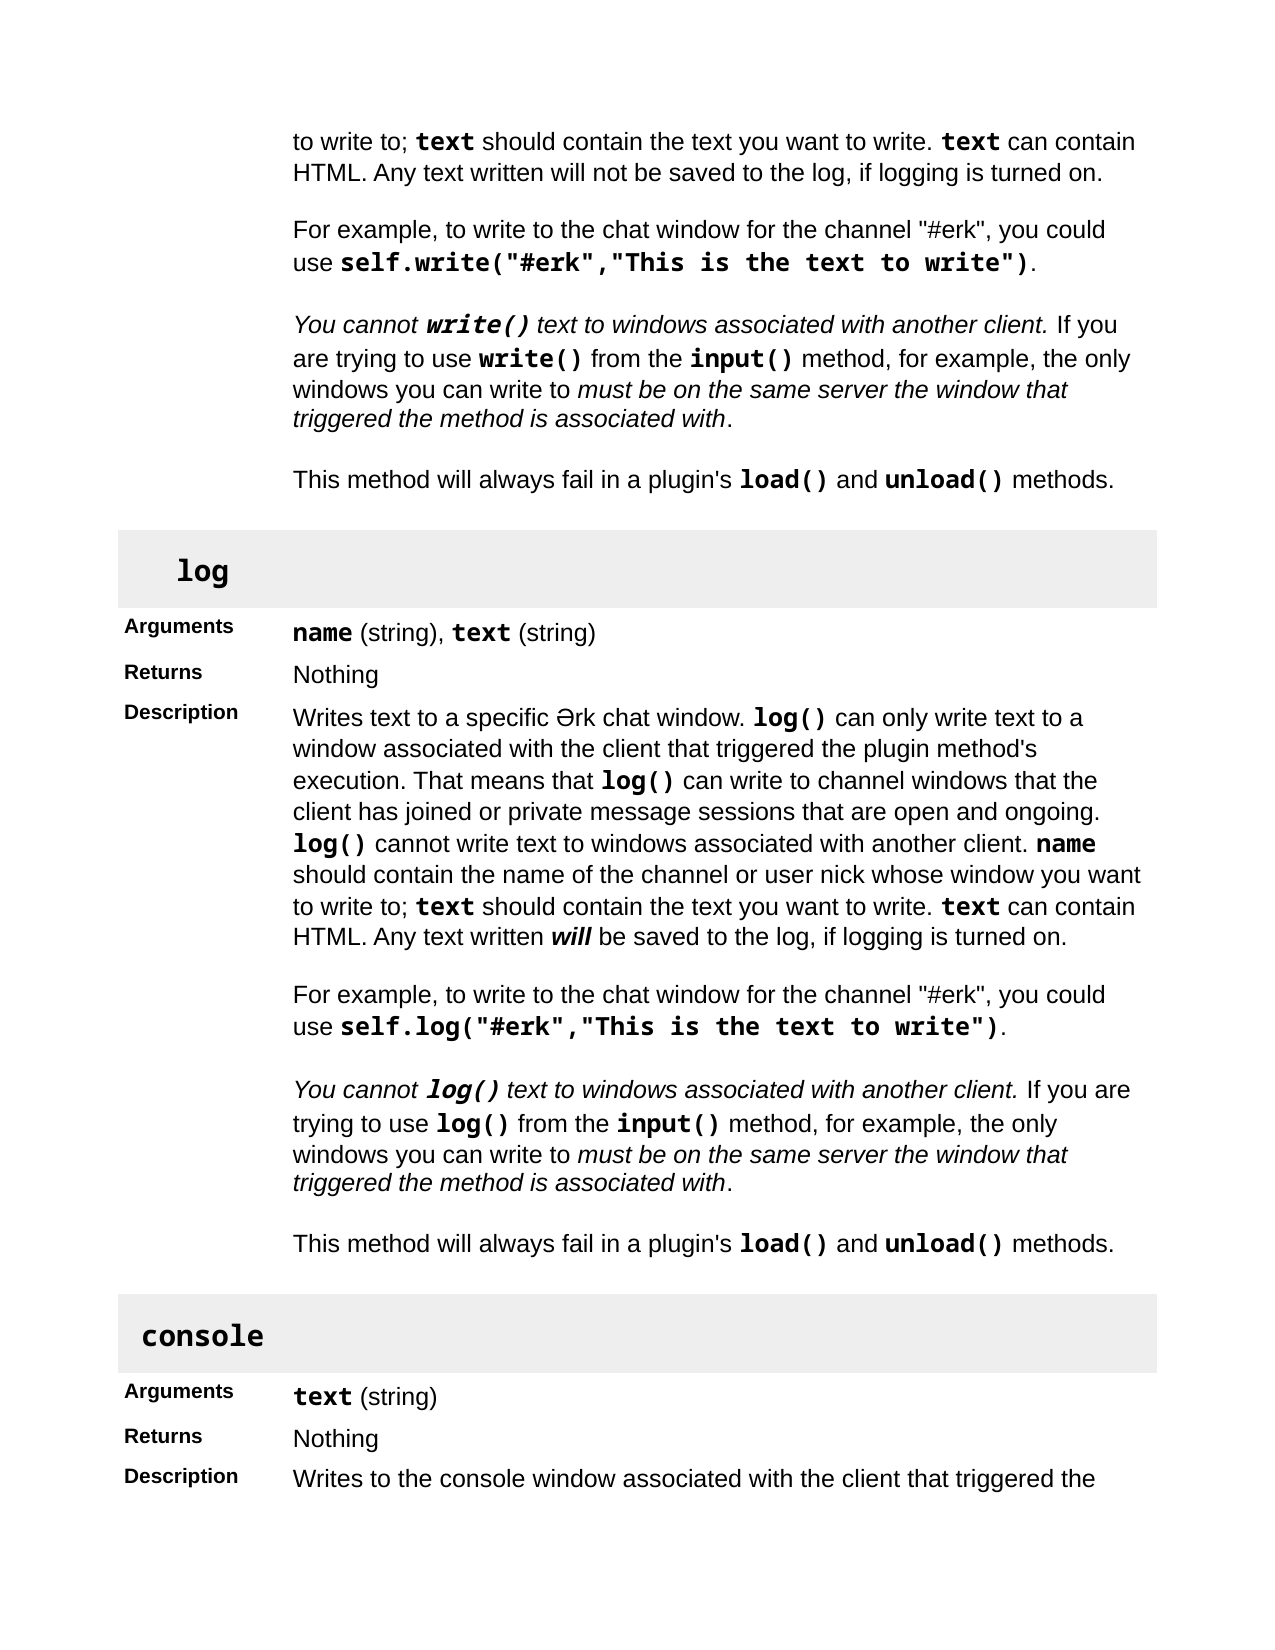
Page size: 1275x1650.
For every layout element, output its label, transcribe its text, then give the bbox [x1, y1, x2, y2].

table_header log [118, 530, 287, 608]
table_cell Returns [118, 654, 287, 694]
table_cell Arguments [118, 609, 287, 654]
table_cell text (string) [287, 1373, 1157, 1418]
table_cell [118, 118, 287, 501]
table_cell Writes to the console window associated with the client that triggered the [287, 1459, 1157, 1499]
table_cell Description [118, 694, 287, 1266]
table_cell to write to; text should contain the text you want to write. text can contain HTML. Any text written will not be saved to the log, if logging is turned on. For example, to write to the chat window for the channel "#erk", you could use self.write("#erk","This is the text to write"). You cannot write() text to windows associated with another client. If you are trying to use write() from the input() method, for example, the only windows you can write to must be on the same server the window that triggered the method is associated with. This method will always fail in a plugin's load() and unload() methods. [287, 118, 1157, 501]
table_cell Description [118, 1459, 287, 1499]
table_cell Arguments [118, 1373, 287, 1418]
table_cell Nothing [287, 1419, 1157, 1459]
table_header [287, 530, 1157, 608]
table_cell Returns [118, 1419, 287, 1459]
table_header console [118, 1294, 287, 1373]
table_header [287, 1294, 1157, 1373]
table_cell Nothing [287, 654, 1157, 694]
table_cell Writes text to a specific Ərk chat window. log() can only write text to a window associated with the client that triggered the plugin method's execution. That means that log() can write to channel windows that the client has joined or private message sessions that are open and ongoing. log() cannot write text to windows associated with another client. name should contain the name of the channel or user nick whose window you want to write to; text should contain the text you want to write. text can contain HTML. Any text written will be saved to the log, if logging is turned on. For example, to write to the chat window for the channel "#erk", you could use self.log("#erk","This is the text to write"). You cannot log() text to windows associated with another client. If you are trying to use log() from the input() method, for example, the only windows you can write to must be on the same server the window that triggered the method is associated with. This method will always fail in a plugin's load() and unload() methods. [287, 694, 1157, 1266]
table_cell name (string), text (string) [287, 609, 1157, 654]
